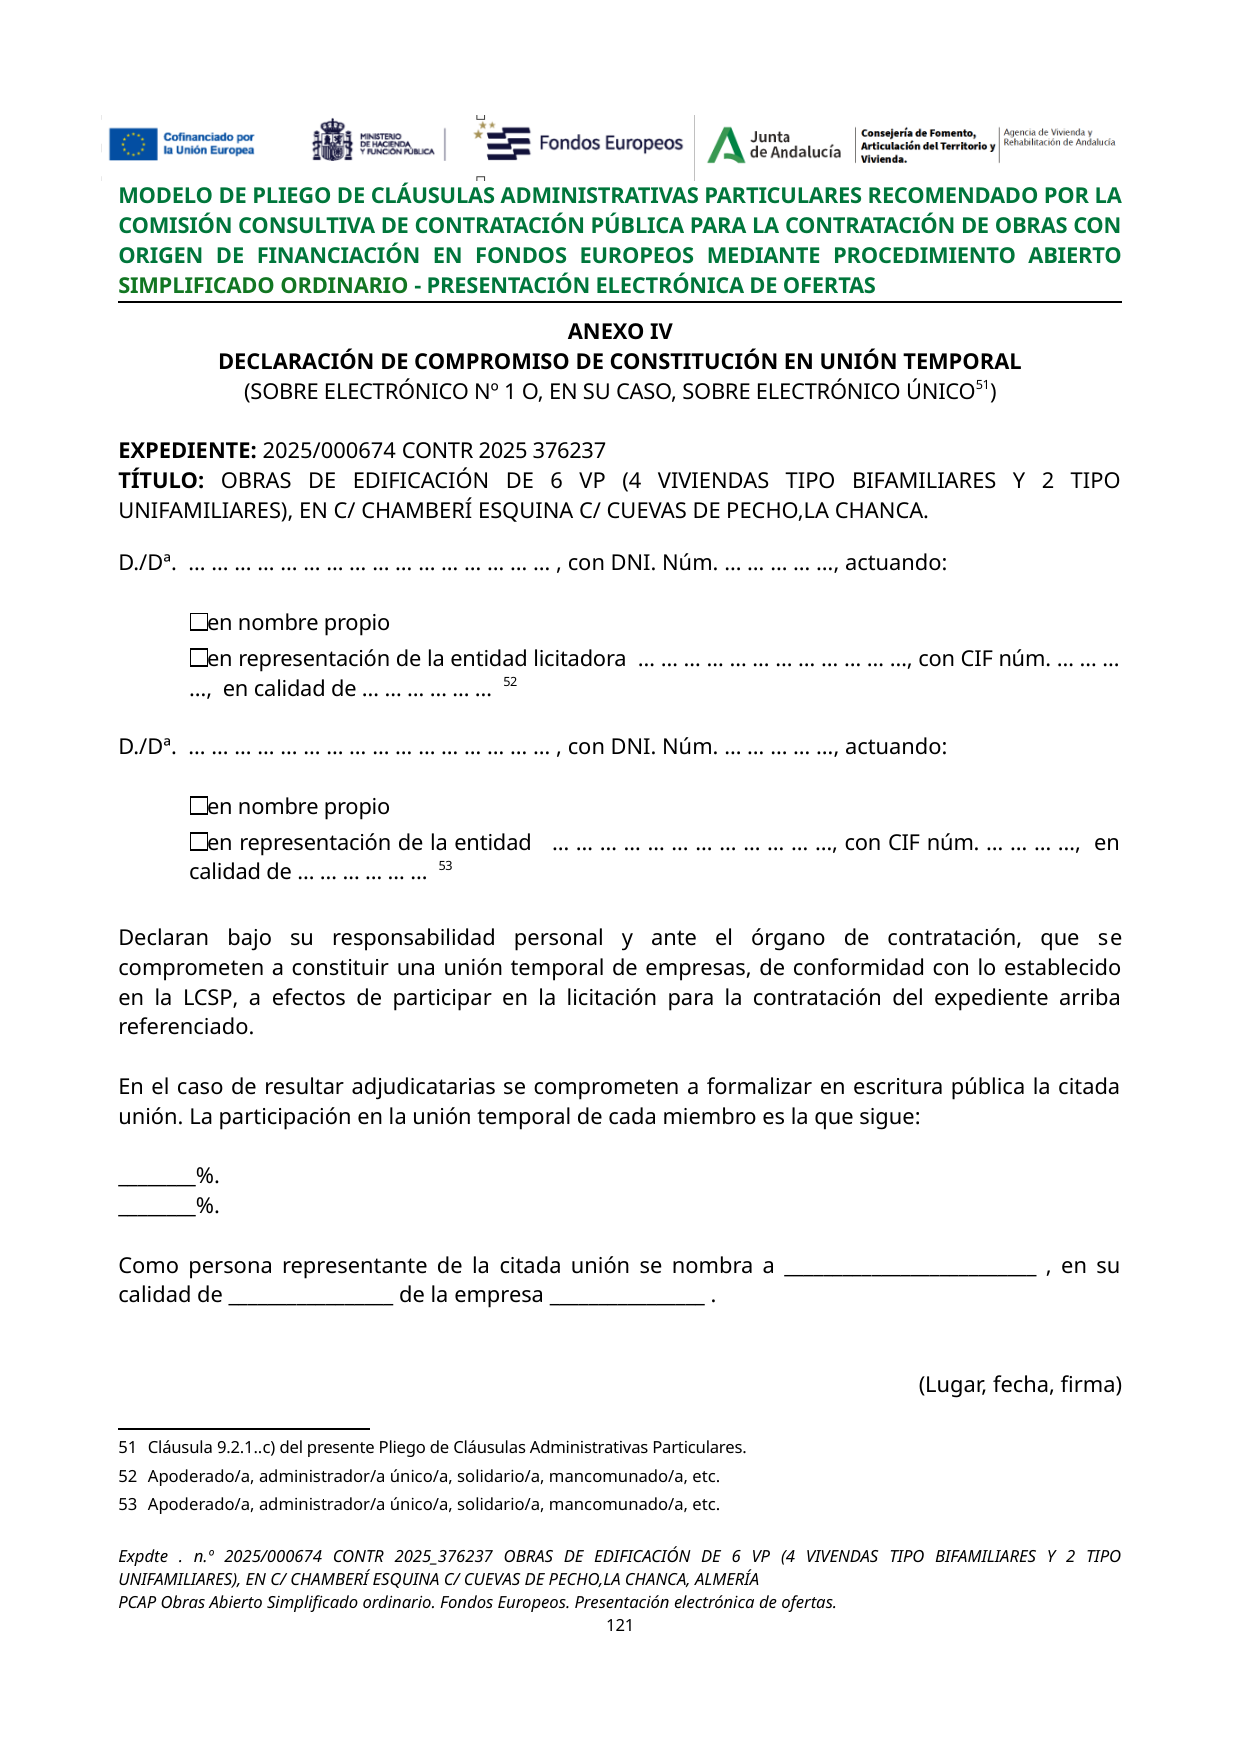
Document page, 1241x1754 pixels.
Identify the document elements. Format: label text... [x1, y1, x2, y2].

text ________%. [118, 1190, 1122, 1220]
text (SOBRE ELECTRÓNICO Nº 1 O, EN SU CASO, SOBRE ELECTRÓNICO ÚNICO) [118, 376, 1122, 405]
text TÍTULO: OBRAS DE EDIFICACIÓN DE 6 VP (4 VIVIENDAS TIPO BIFAMILIARES Y 2 TIPO UNIFAMILIARES), EN C/ CHAMBERÍ ESQUINA C/ CUEVAS DE PECHO,LA CHANCA. [118, 465, 1122, 524]
text Declaran bajo su responsabilidad personal y ante el órgano de contratación, que se comprometen a constituir una unión temporal de empresas, de conformidad con lo establecido en la LCSP, a efectos de participar en la licitación para la contratación del expediente arriba referenciado. [118, 922, 1122, 1041]
text En el caso de resultar adjudicatarias se comprometen a formalizar en escritura pública la citada unión. La participación en la unión temporal de cada miembro es la que sigue: [118, 1071, 1122, 1130]
text (Lugar, fecha, firma) [118, 1369, 1122, 1398]
text D./Dª. … … … … … … … … … … … … … … … … , con DNI. Núm. … … … … …, actuando: [118, 731, 1122, 761]
text ________%. [118, 1160, 1122, 1190]
text D./Dª. … … … … … … … … … … … … … … … … , con DNI. Núm. … … … … …, actuando: [118, 547, 1122, 577]
text Apoderado/a, administrador/a único/a, solidario/a, mancomunado/a, etc. [118, 1464, 1122, 1487]
text MODELO DE PLIEGO DE CLÁUSULAS ADMINISTRATIVAS PARTICULARES RECOMENDADO POR LA COMISIÓN CONSULTIVA DE CONTRATACIÓN PÚBLICA PARA LA CONTRATACIÓN DE OBRAS CON ORIGEN DE FINANCIACIÓN EN FONDOS EUROPEOS MEDIANTE PROCEDIMIENTO ABIERTO SIMPLIFICADO ORDINARIO - PRESENTACIÓN ELECTRÓNICA DE OFERTAS [118, 181, 1122, 301]
text en representación de la entidad … … … … … … … … … … … …, con CIF núm. … … … …, en calidad de … … … … … … [189, 826, 1122, 886]
text ANEXO IV [118, 316, 1122, 346]
text EXPEDIENTE: 2025/000674 CONTR 2025 376237 [118, 435, 1122, 465]
text Apoderado/a, administrador/a único/a, solidario/a, mancomunado/a, etc. [118, 1493, 1122, 1516]
picture [101, 112, 1128, 181]
text Cláusula 9.2.1..c) del presente Pliego de Cláusulas Administrativas Particulares. [118, 1436, 1122, 1458]
text en nombre propio [189, 607, 1122, 637]
text en nombre propio [189, 791, 1122, 820]
text Como persona representante de la citada unión se nombra a __________________________ , en su calidad de _________________ de la empresa ________________ . [118, 1249, 1122, 1309]
text en representación de la entidad licitadora … … … … … … … … … … … …, con CIF núm. … … … …, en calidad de … … … … … … [189, 643, 1122, 702]
text DECLARACIÓN DE COMPROMISO DE CONSTITUCIÓN EN UNIÓN TEMPORAL [118, 346, 1122, 376]
